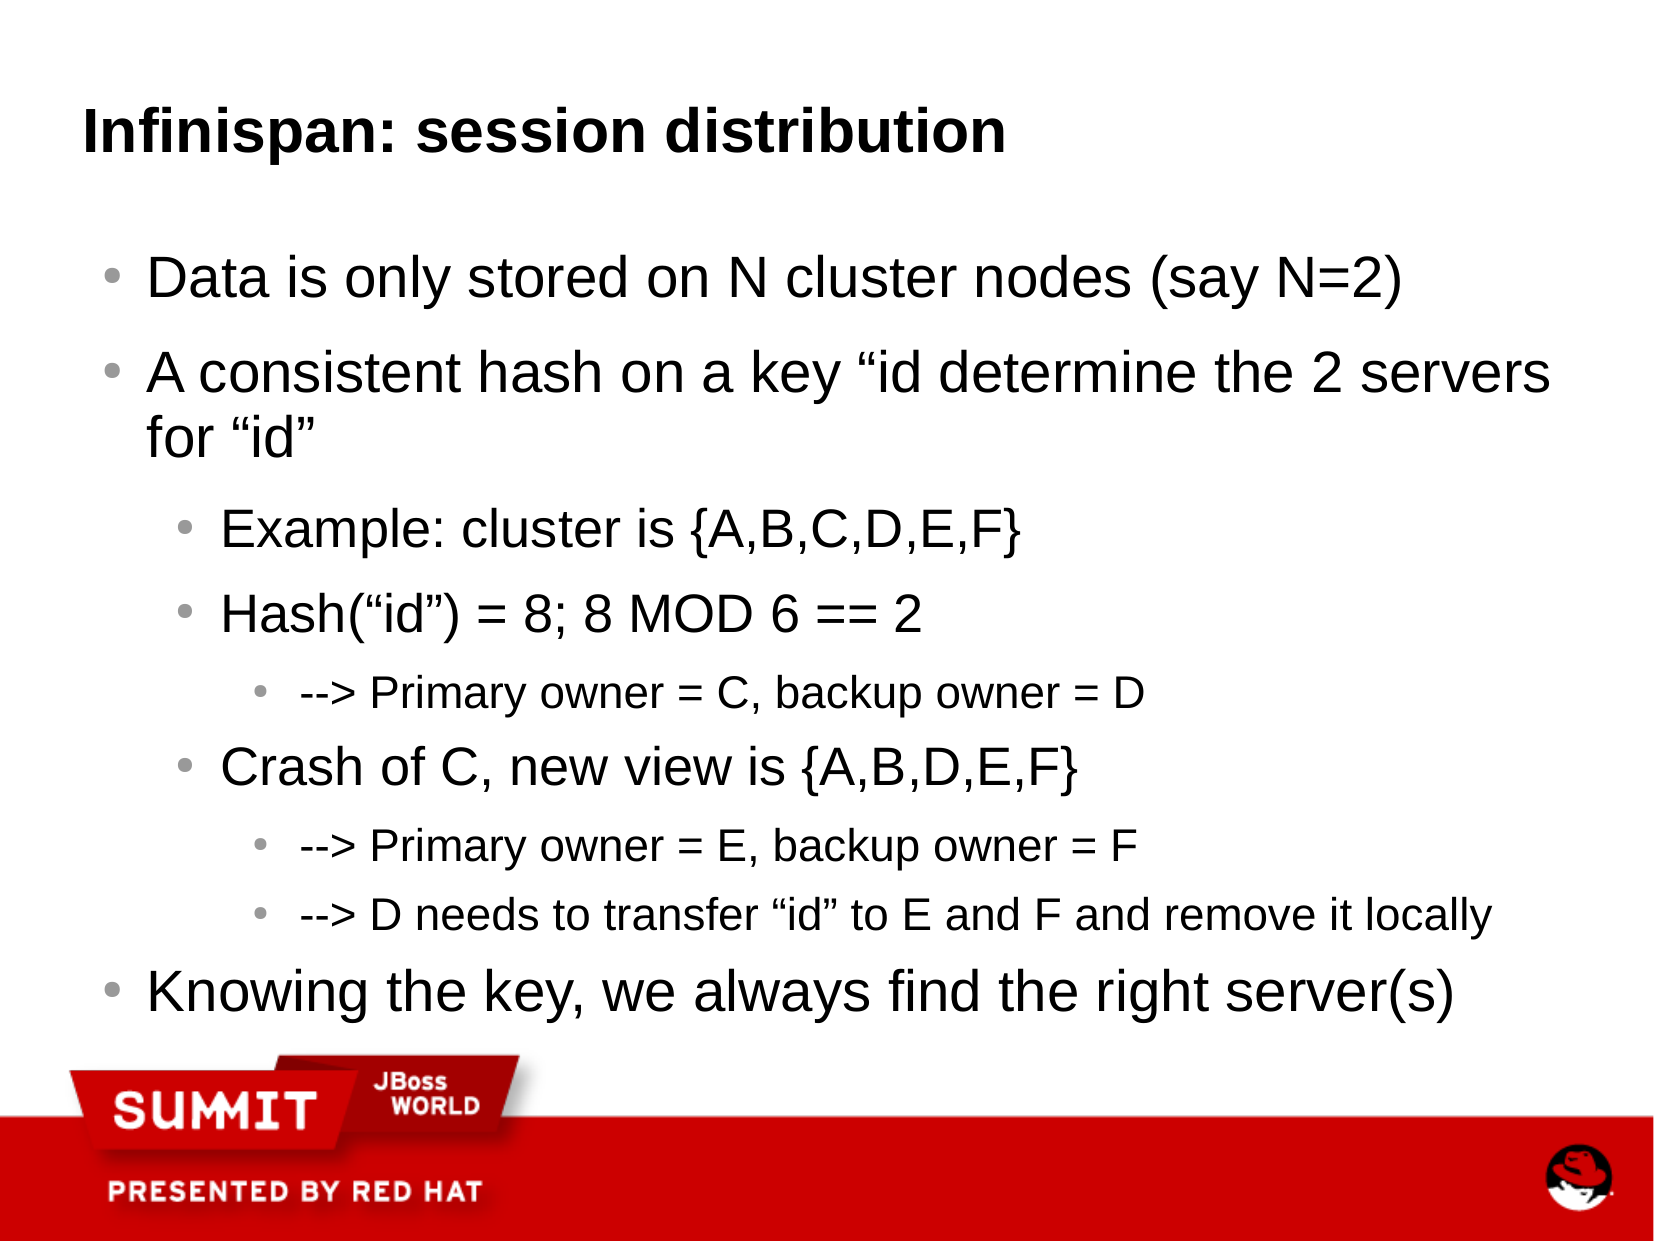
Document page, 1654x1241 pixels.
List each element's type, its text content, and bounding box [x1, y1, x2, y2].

list Data is only stored on N cluster nodes (say N=2) A consistent hash on a key “id determine the 2 servers for “id” Example: cluster is {A,B,C,D,E,F} Hash(“id”) = 8; 8 MOD 6 == 2 --> Primary owner = C, backup owner = D Crash of C, new view is {A,B,D,E,F} --> Primary owner = E, backup owner = F --> D needs to transfer “id” to E and F and remove it locally Knowing the key, we always find the right server(s) [86, 244, 1576, 1039]
picture [0, 1043, 1654, 1241]
title Infinispan: session distribution [82, 37, 1571, 226]
